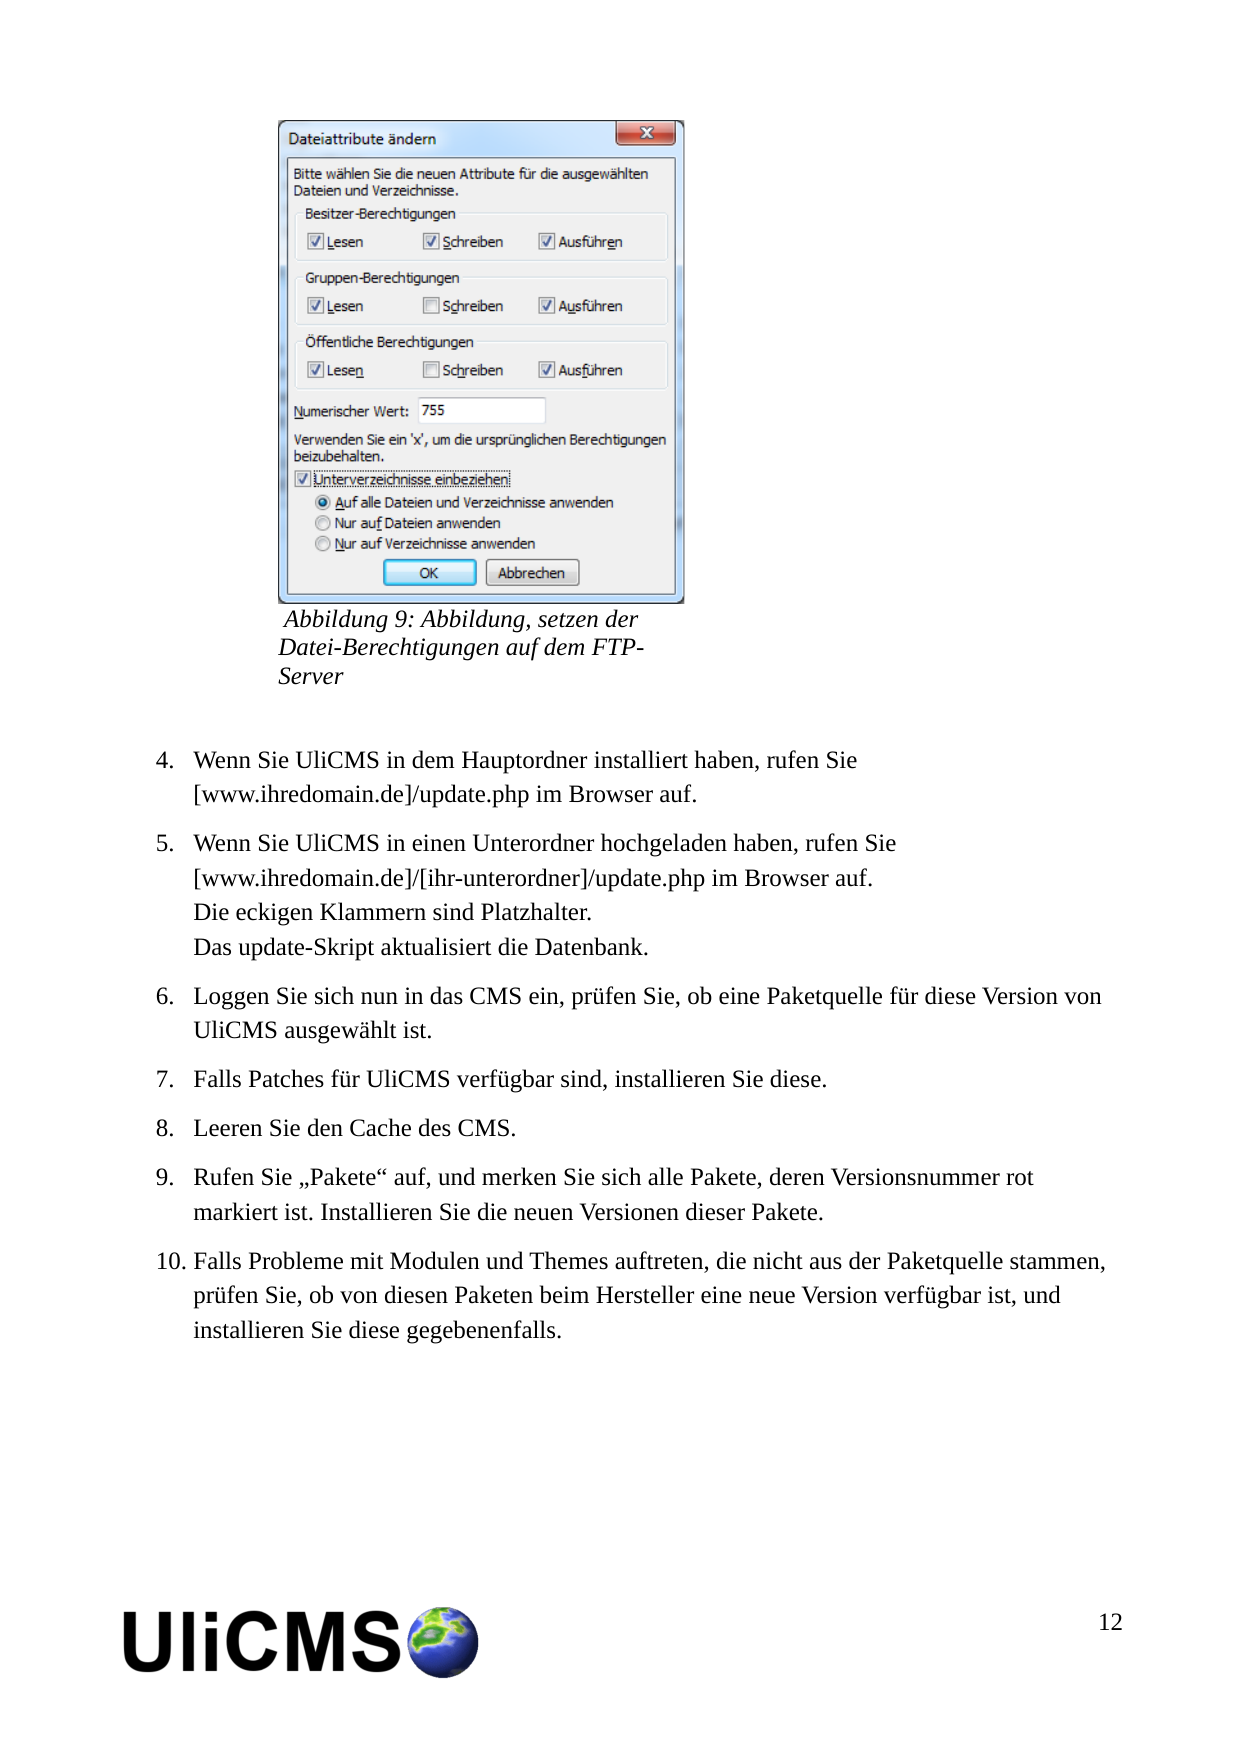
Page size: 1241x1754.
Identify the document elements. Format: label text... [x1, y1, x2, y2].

text Abbildung 9: Abbildung, setzen der Datei-Berechtigungen auf dem FTP-Server [278, 604, 684, 690]
picture [278, 120, 685, 604]
list Rufen Sie „Pakete“ auf, und merken Sie sich alle Pakete, deren Versionsnummer rot markiert ist. Installieren Sie die neuen Versionen dieser Pakete. [156, 1162, 1123, 1226]
list Loggen Sie sich nun in das CMS ein, prüfen Sie, ob eine Paketquelle für diese Version von UliCMS ausgewählt ist. [156, 981, 1123, 1044]
list Falls Patches für UliCMS verfügbar sind, installieren Sie diese. [156, 1064, 1123, 1093]
list Wenn Sie UliCMS in einen Unterordner hochgeladen haben, rufen Sie [www.ihredomain.de]/[ihr-unterordner]/update.php im Browser auf. Die eckigen Klammern sind Platzhalter. Das update-Skript aktualisiert die Datenbank. [156, 828, 1123, 961]
picture [118, 1607, 479, 1681]
list Wenn Sie UliCMS in dem Hauptordner installiert haben, rufen Sie [www.ihredomain.de]/update.php im Browser auf. [156, 745, 1123, 808]
list Leeren Sie den Cache des CMS. [156, 1113, 1123, 1142]
list Falls Probleme mit Modulen und Themes auftreten, die nicht aus der Paketquelle stammen, prüfen Sie, ob von diesen Paketen beim Hersteller eine neue Version verfügbar ist, und installieren Sie diese gegebenenfalls. [156, 1246, 1123, 1344]
